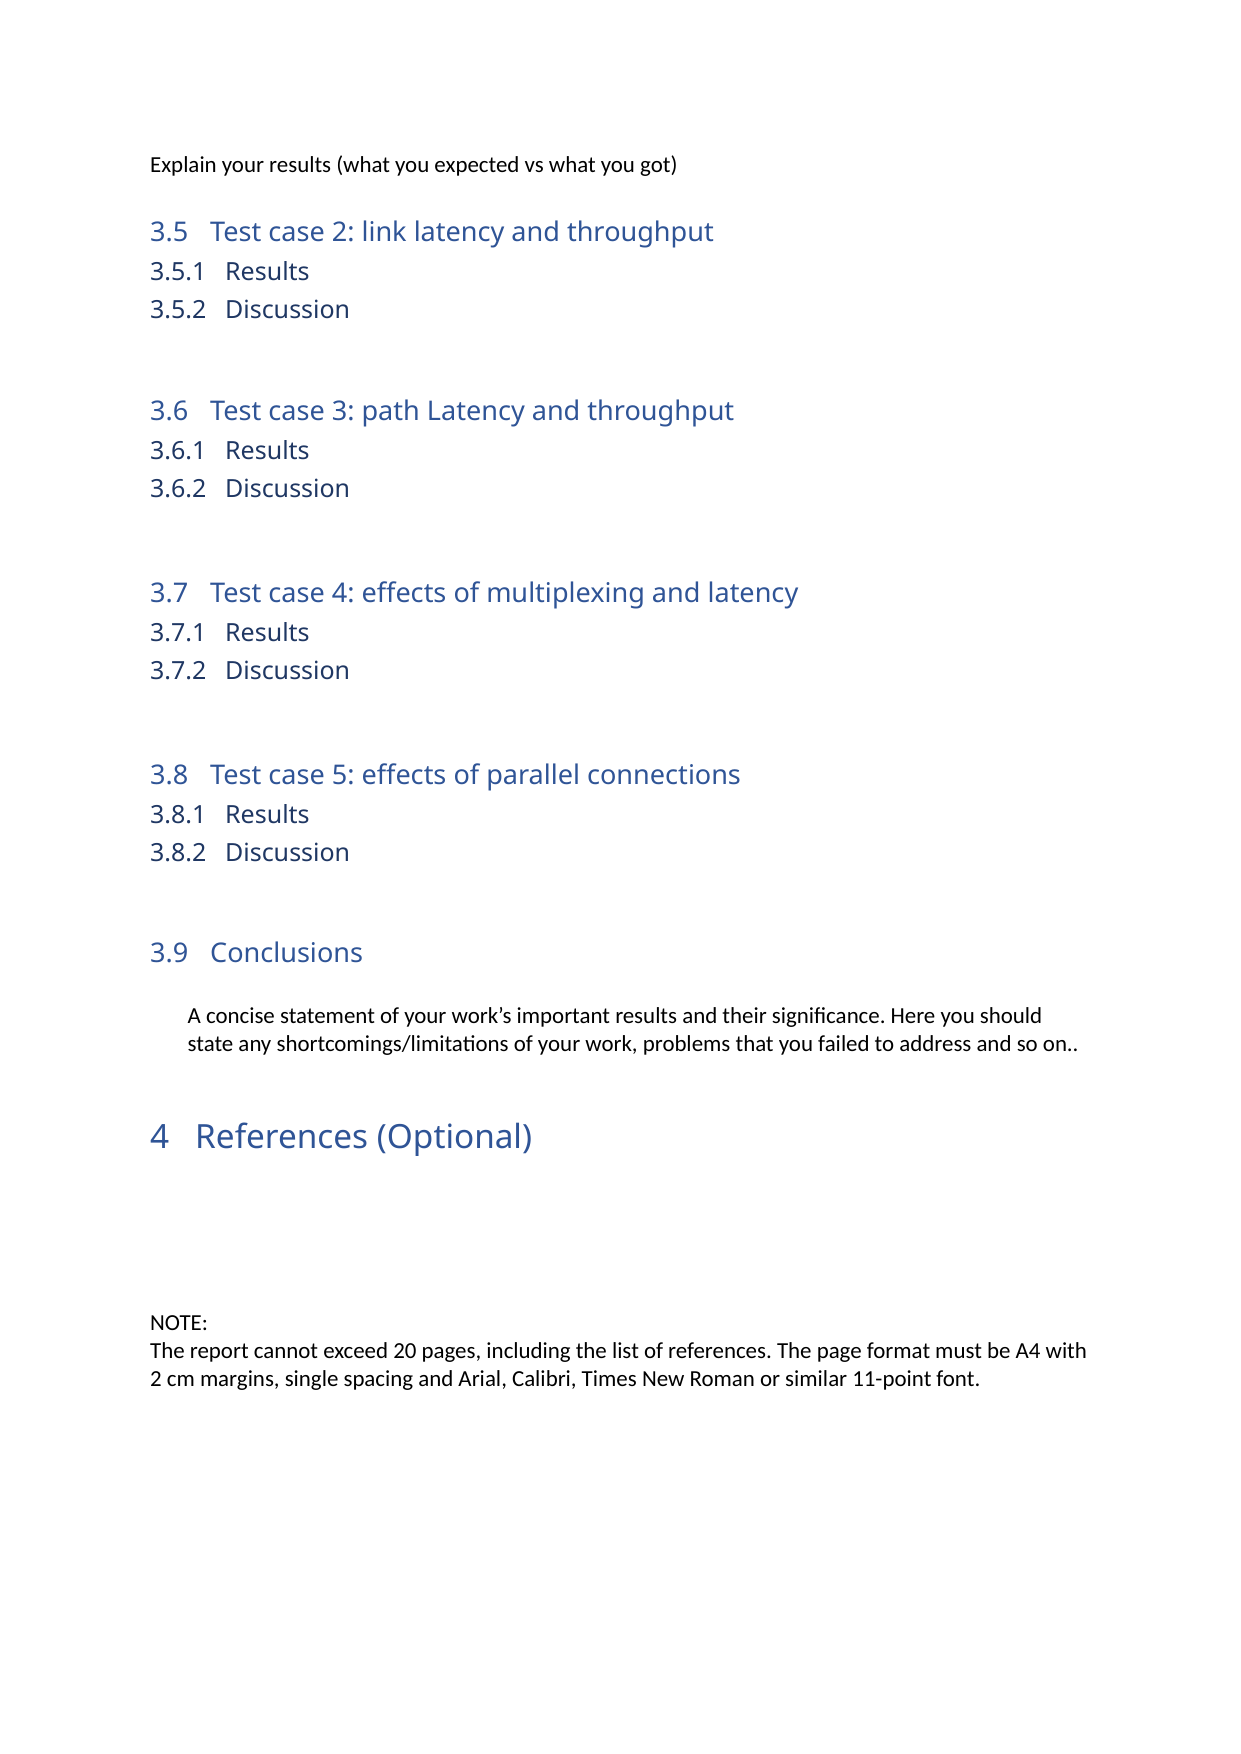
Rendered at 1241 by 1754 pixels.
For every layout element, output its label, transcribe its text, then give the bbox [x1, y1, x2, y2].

text The report cannot exceed 20 pages, including the list of references. The page format must be A4 with 2 cm margins, single spacing and Arial, Calibri, Times New Roman or similar 11-point font. [150, 1336, 1090, 1392]
subtitle Discussion [150, 653, 1090, 687]
subtitle Test case 2: link latency and throughput [150, 213, 1090, 249]
subtitle Results [150, 254, 1090, 288]
subtitle Results [150, 796, 1090, 831]
subtitle Test case 3: path Latency and throughput [150, 391, 1090, 428]
text A concise statement of your work’s important results and their significance. Here you should state any shortcomings/limitations of your work, problems that you failed to address and so on.. [187, 1001, 1090, 1057]
subtitle Test case 4: effects of multiplexing and latency [150, 573, 1090, 610]
subtitle Discussion [150, 835, 1090, 869]
subtitle Results [150, 614, 1090, 648]
subtitle Conclusions [150, 934, 1090, 971]
subtitle Discussion [150, 471, 1090, 504]
text NOTE: [150, 1308, 1090, 1336]
subtitle Test case 5: effects of parallel connections [150, 755, 1090, 792]
subtitle Discussion [150, 292, 1090, 326]
subtitle Results [150, 432, 1090, 466]
subtitle References (Optional) [150, 1113, 1090, 1158]
text Explain your results (what you expected vs what you got) [150, 150, 1090, 178]
